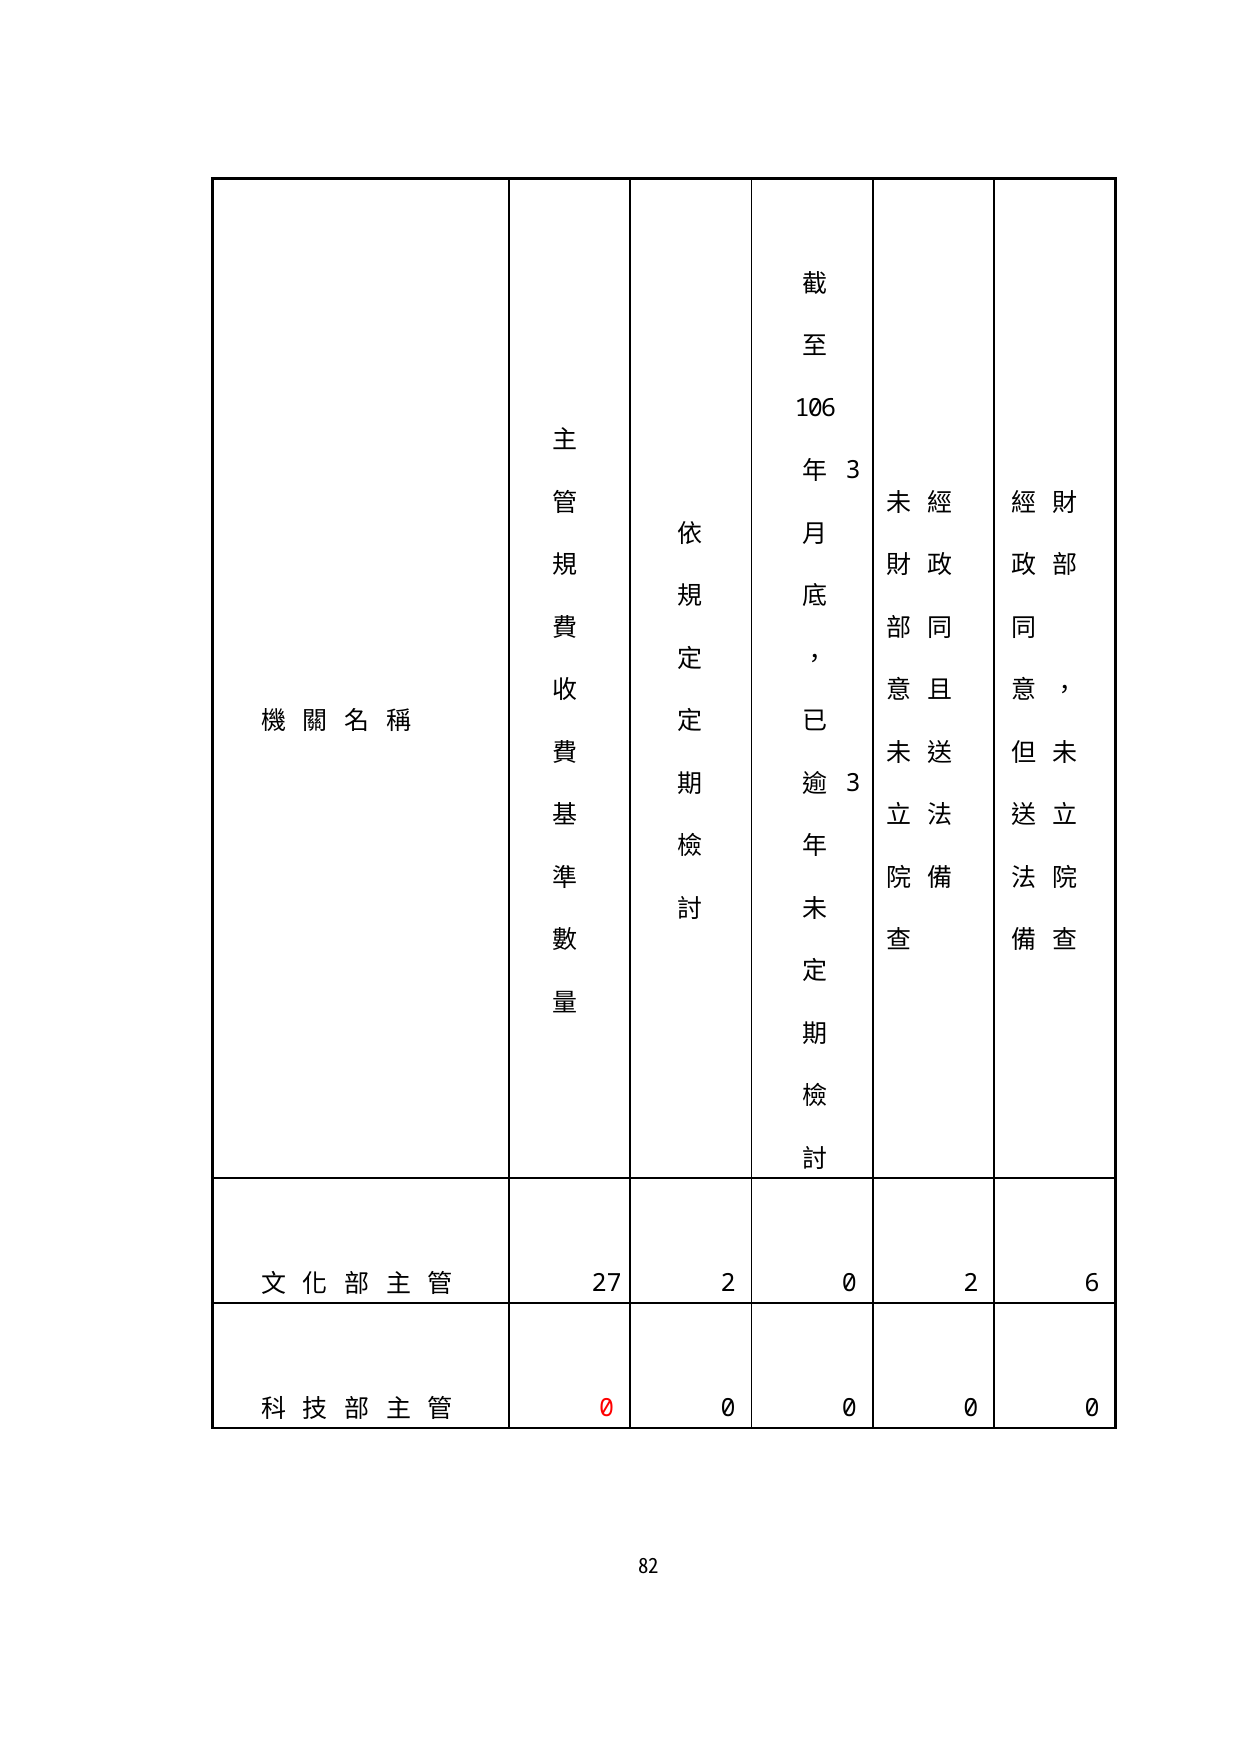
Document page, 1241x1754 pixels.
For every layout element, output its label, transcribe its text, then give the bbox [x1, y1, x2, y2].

table_cell 0 [874, 1304, 993, 1427]
table_cell 2 [631, 1179, 751, 1302]
table_cell 6 [995, 1179, 1114, 1302]
table_header 經財政部同意，但未送立法院備查 [995, 180, 1114, 1177]
table_header 截至106年3月底，已逾3年未定期檢討 [752, 180, 872, 1177]
table_cell 27 [510, 1179, 629, 1302]
table_cell 0 [631, 1304, 751, 1427]
table_cell 0 [752, 1179, 872, 1302]
table_header 依規定定期檢討 [631, 180, 751, 1177]
table_cell 文化部主管 [214, 1179, 508, 1302]
table_header 機關名稱 [214, 180, 508, 1177]
table_header 主管規費收費基準數量 [510, 180, 629, 1177]
table_cell 0 [510, 1304, 629, 1427]
table_cell 科技部主管 [214, 1304, 508, 1427]
table_header 未經財政部同意且未送立法院備查 [874, 180, 993, 1177]
table_cell 0 [995, 1304, 1114, 1427]
table_cell 0 [752, 1304, 872, 1427]
table_cell 2 [874, 1179, 993, 1302]
